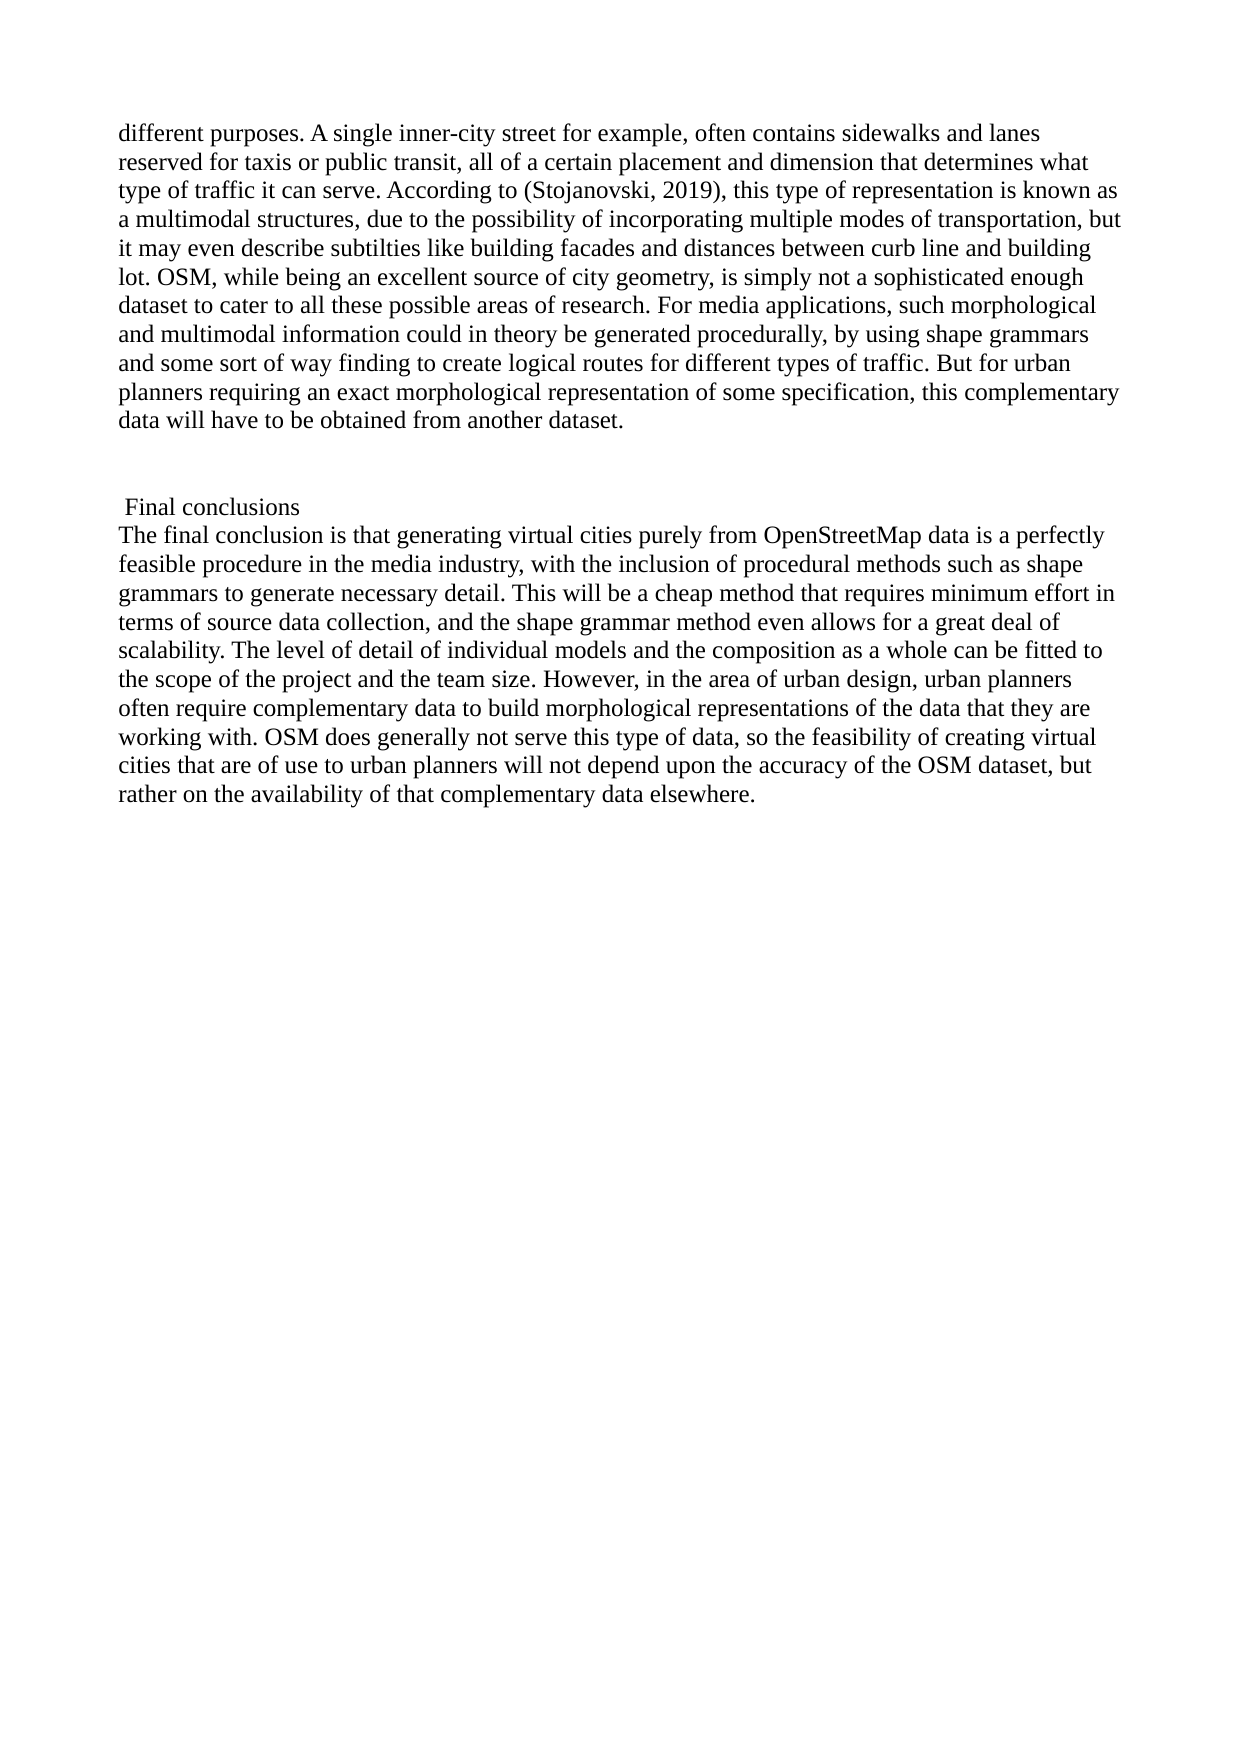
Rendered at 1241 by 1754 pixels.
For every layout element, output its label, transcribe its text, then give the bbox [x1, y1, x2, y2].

text different purposes. A single inner-city street for example, often contains sidewalks and lanes reserved for taxis or public transit, all of a certain placement and dimension that determines what type of traffic it can serve. According to (Stojanovski, 2019), this type of representation is known as a multimodal structures, due to the possibility of incorporating multiple modes of transportation, but it may even describe subtilties like building facades and distances between curb line and building lot. OSM, while being an excellent source of city geometry, is simply not a sophisticated enough dataset to cater to all these possible areas of research. For media applications, such morphological and multimodal information could in theory be generated procedurally, by using shape grammars and some sort of way finding to create logical routes for different types of traffic. But for urban planners requiring an exact morphological representation of some specification, this complementary [118, 118, 1122, 406]
text Final conclusions [118, 492, 1122, 521]
text The final conclusion is that generating virtual cities purely from OpenStreetMap data is a perfectly feasible procedure in the media industry, with the inclusion of procedural methods such as shape grammars to generate necessary detail. This will be a cheap method that requires minimum effort in terms of source data collection, and the shape grammar method even allows for a great deal of scalability. The level of detail of individual models and the composition as a whole can be fitted to the scope of the project and the team size. However, in the area of urban design, urban planners often require complementary data to build morphological representations of the data that they are working with. OSM does generally not serve this type of data, so the feasibility of creating virtual cities that are of use to urban planners will not depend upon the accuracy of the OSM dataset, but rather on the availability of that complementary data elsewhere. [118, 521, 1122, 808]
text data will have to be obtained from another dataset. [118, 406, 1122, 434]
